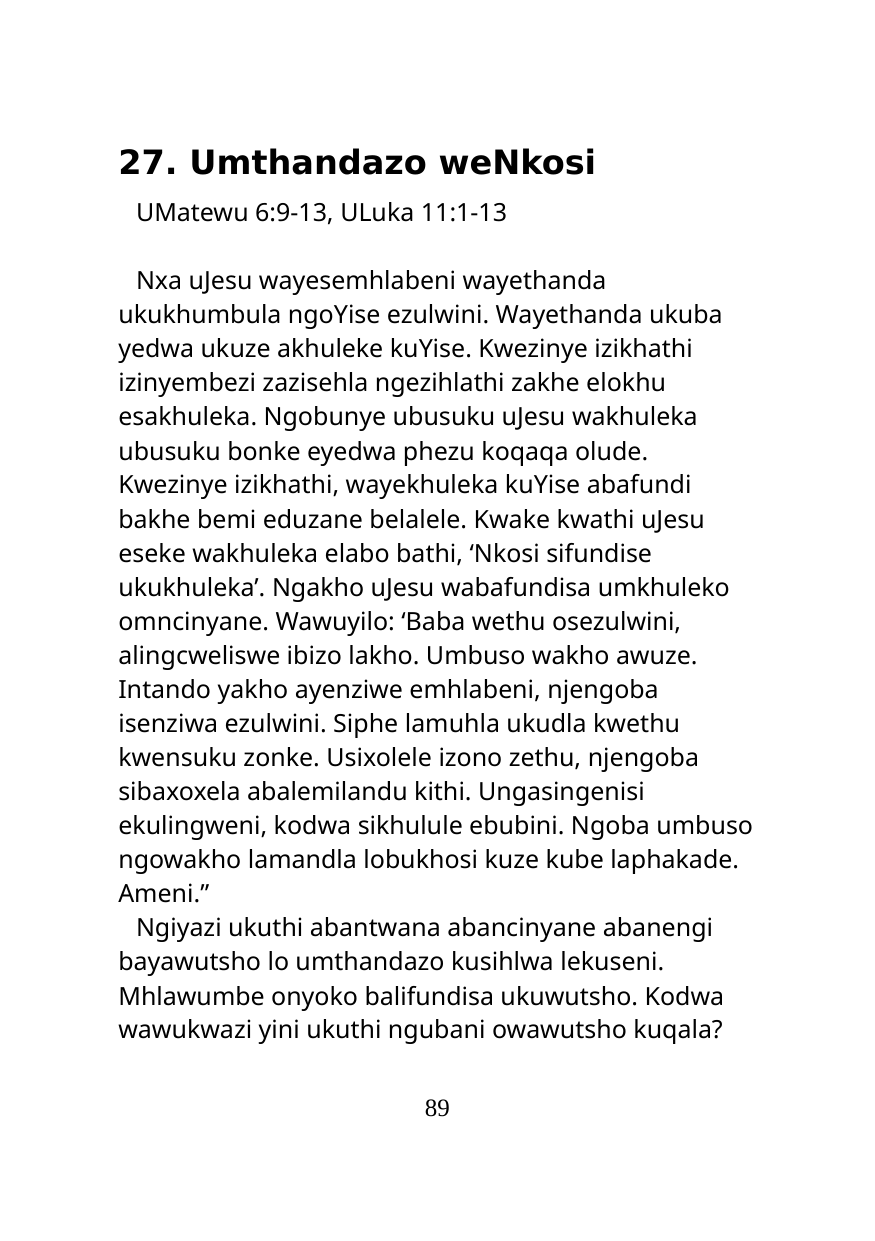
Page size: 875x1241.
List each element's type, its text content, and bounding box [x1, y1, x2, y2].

subtitle 27. Umthandazo weNkosi [118, 143, 756, 182]
text Ngiyazi ukuthi abantwana abancinyane abanengi bayawutsho lo umthandazo kusihlwa lekuseni. Mhlawumbe onyoko balifundisa ukuwutsho. Kodwa wawukwazi yini ukuthi ngubani owawutsho kuqala? [118, 910, 756, 1046]
text Nxa uJesu wayesemhlabeni wayethanda ukukhumbula ngoYise ezulwini. Wayethanda ukuba yedwa ukuze akhuleke kuYise. Kwezinye izikhathi izinyembezi zazisehla ngezihlathi zakhe elokhu esakhuleka. Ngobunye ubusuku uJesu wakhuleka ubusuku bonke eyedwa phezu koqaqa olude. Kwezinye izikhathi, wayekhuleka kuYise abafundi bakhe bemi eduzane belalele. Kwake kwathi uJesu eseke wakhuleka elabo bathi, ‘Nkosi sifundise ukukhuleka’. Ngakho uJesu wabafundisa umkhuleko omncinyane. Wawuyilo: ‘Baba wethu osezulwini, alingcweliswe ibizo lakho. Umbuso wakho awuze. Intando yakho ayenziwe emhlabeni, njengoba isenziwa ezulwini. Siphe lamuhla ukudla kwethu kwensuku zonke. Usixolele izono zethu, njengoba sibaxoxela abalemilandu kithi. Ungasingenisi ekulingweni, kodwa sikhulule ebubini. Ngoba umbuso ngowakho lamandla lobukhosi kuze kube laphakade. Ameni.” [118, 263, 756, 910]
text UMatewu 6:9-13, ULuka 11:1-13 [118, 195, 756, 229]
